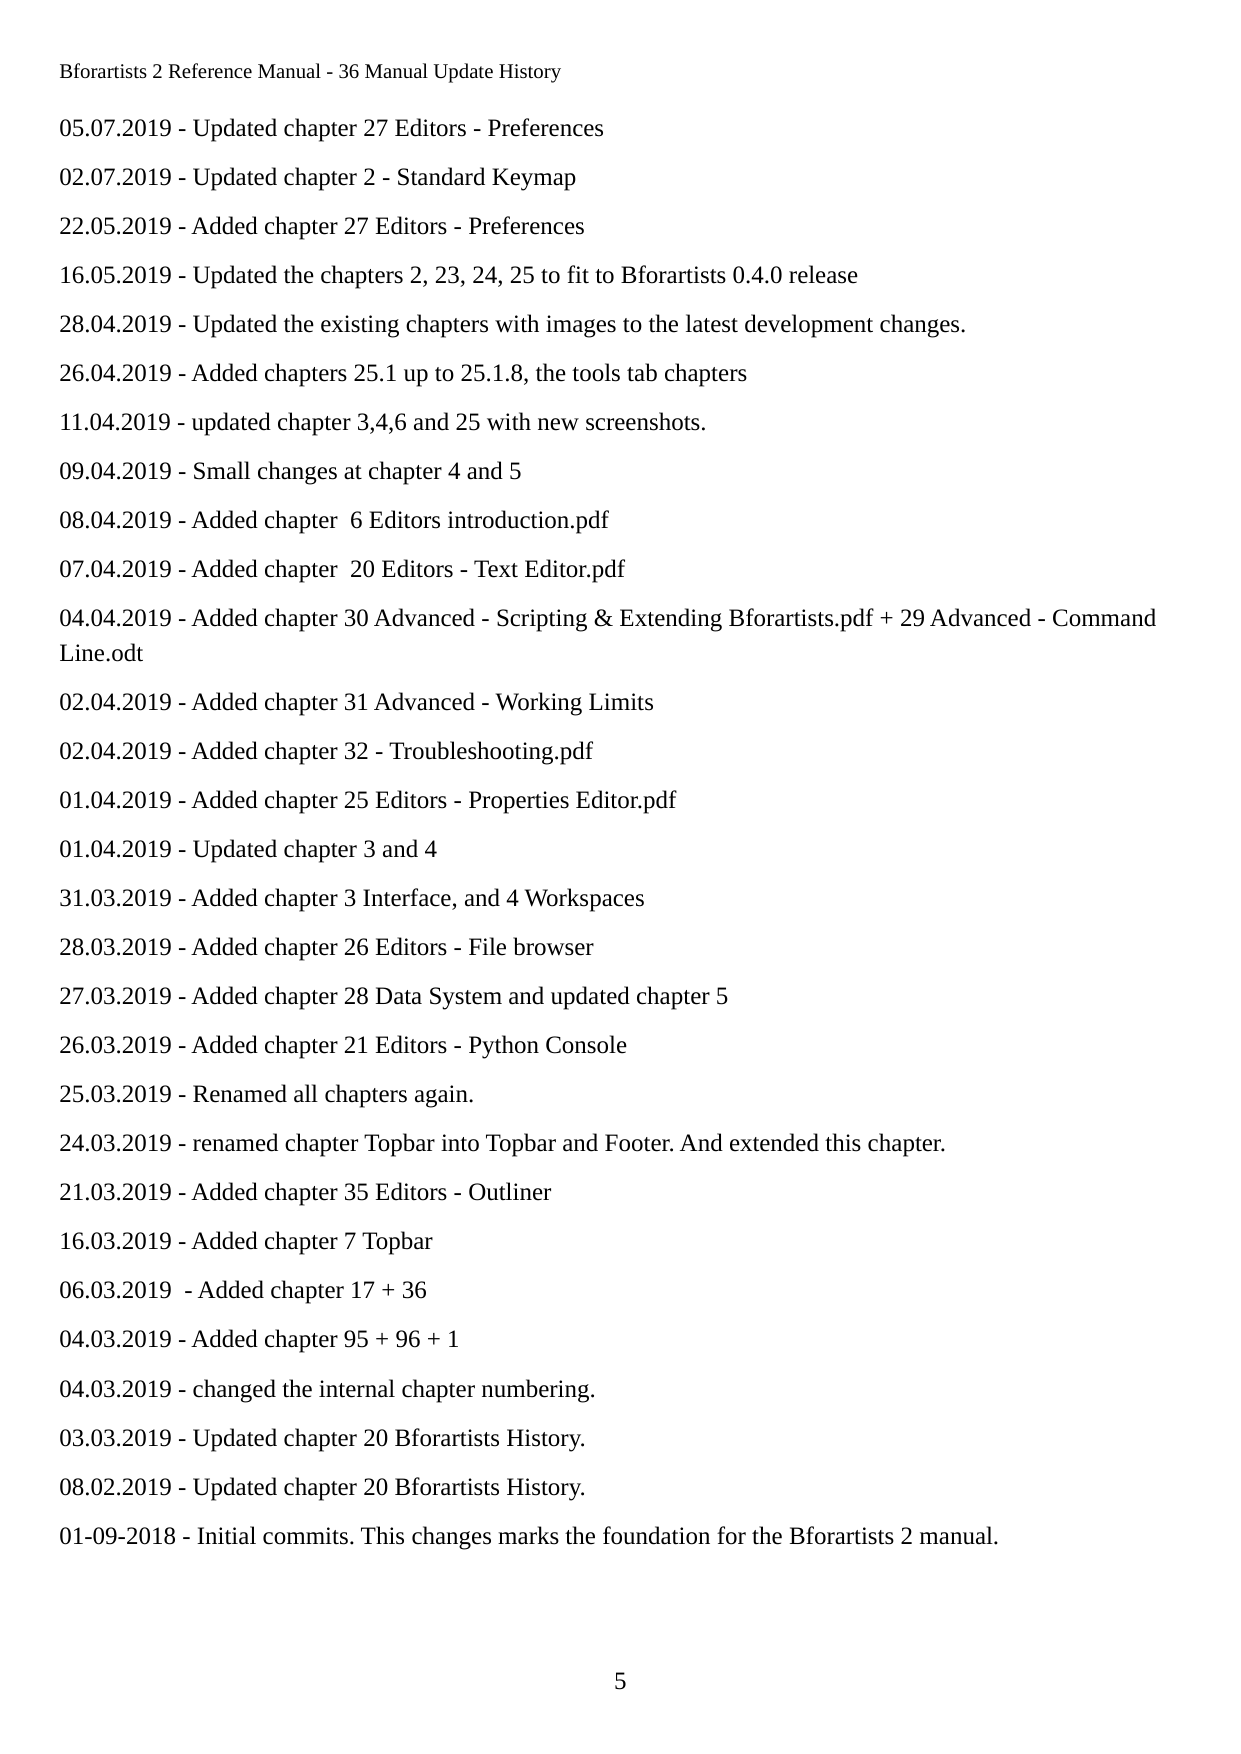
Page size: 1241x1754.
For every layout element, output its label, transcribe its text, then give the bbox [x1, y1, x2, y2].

text 06.03.2019 - Added chapter 17 + 36 [59, 1276, 1181, 1304]
text 24.03.2019 - renamed chapter Topbar into Topbar and Footer. And extended this chapter. [59, 1128, 1181, 1157]
text 01.04.2019 - Updated chapter 3 and 4 [59, 834, 1181, 863]
text 02.04.2019 - Added chapter 32 - Troubleshooting.pdf [59, 736, 1181, 764]
text 25.03.2019 - Renamed all chapters again. [59, 1079, 1181, 1108]
text 16.05.2019 - Updated the chapters 2, 23, 24, 25 to fit to Bforartists 0.4.0 release [59, 260, 1181, 288]
text 08.04.2019 - Added chapter 6 Editors introduction.pdf [59, 505, 1181, 534]
text 05.07.2019 - Updated chapter 27 Editors - Preferences [59, 113, 1181, 141]
text 16.03.2019 - Added chapter 7 Topbar [59, 1226, 1181, 1255]
text 04.03.2019 - changed the internal chapter numbering. [59, 1374, 1181, 1402]
text 28.04.2019 - Updated the existing chapters with images to the latest development changes. [59, 309, 1181, 338]
text 01.04.2019 - Added chapter 25 Editors - Properties Editor.pdf [59, 785, 1181, 814]
text 02.04.2019 - Added chapter 31 Advanced - Working Limits [59, 687, 1181, 716]
text 28.03.2019 - Added chapter 26 Editors - File browser [59, 932, 1181, 961]
text 31.03.2019 - Added chapter 3 Interface, and 4 Workspaces [59, 883, 1181, 912]
text 21.03.2019 - Added chapter 35 Editors - Outliner [59, 1177, 1181, 1206]
text 22.05.2019 - Added chapter 27 Editors - Preferences [59, 211, 1181, 239]
text 26.04.2019 - Added chapters 25.1 up to 25.1.8, the tools tab chapters [59, 358, 1181, 387]
text 27.03.2019 - Added chapter 28 Data System and updated chapter 5 [59, 981, 1181, 1010]
text 01-09-2018 - Initial commits. This changes marks the foundation for the Bforartists 2 manual. [59, 1521, 1181, 1549]
text 09.04.2019 - Small changes at chapter 4 and 5 [59, 456, 1181, 485]
text 07.04.2019 - Added chapter 20 Editors - Text Editor.pdf [59, 554, 1181, 583]
text 11.04.2019 - updated chapter 3,4,6 and 25 with new screenshots. [59, 407, 1181, 436]
text 03.03.2019 - Updated chapter 20 Bforartists History. [59, 1423, 1181, 1451]
text 04.03.2019 - Added chapter 95 + 96 + 1 [59, 1324, 1181, 1353]
text 08.02.2019 - Updated chapter 20 Bforartists History. [59, 1472, 1181, 1501]
text 02.07.2019 - Updated chapter 2 - Standard Keymap [59, 162, 1181, 190]
text 26.03.2019 - Added chapter 21 Editors - Python Console [59, 1030, 1181, 1059]
text 04.04.2019 - Added chapter 30 Advanced - Scripting & Extending Bforartists.pdf + 29 Advanced - Command Line.odt [59, 603, 1181, 666]
